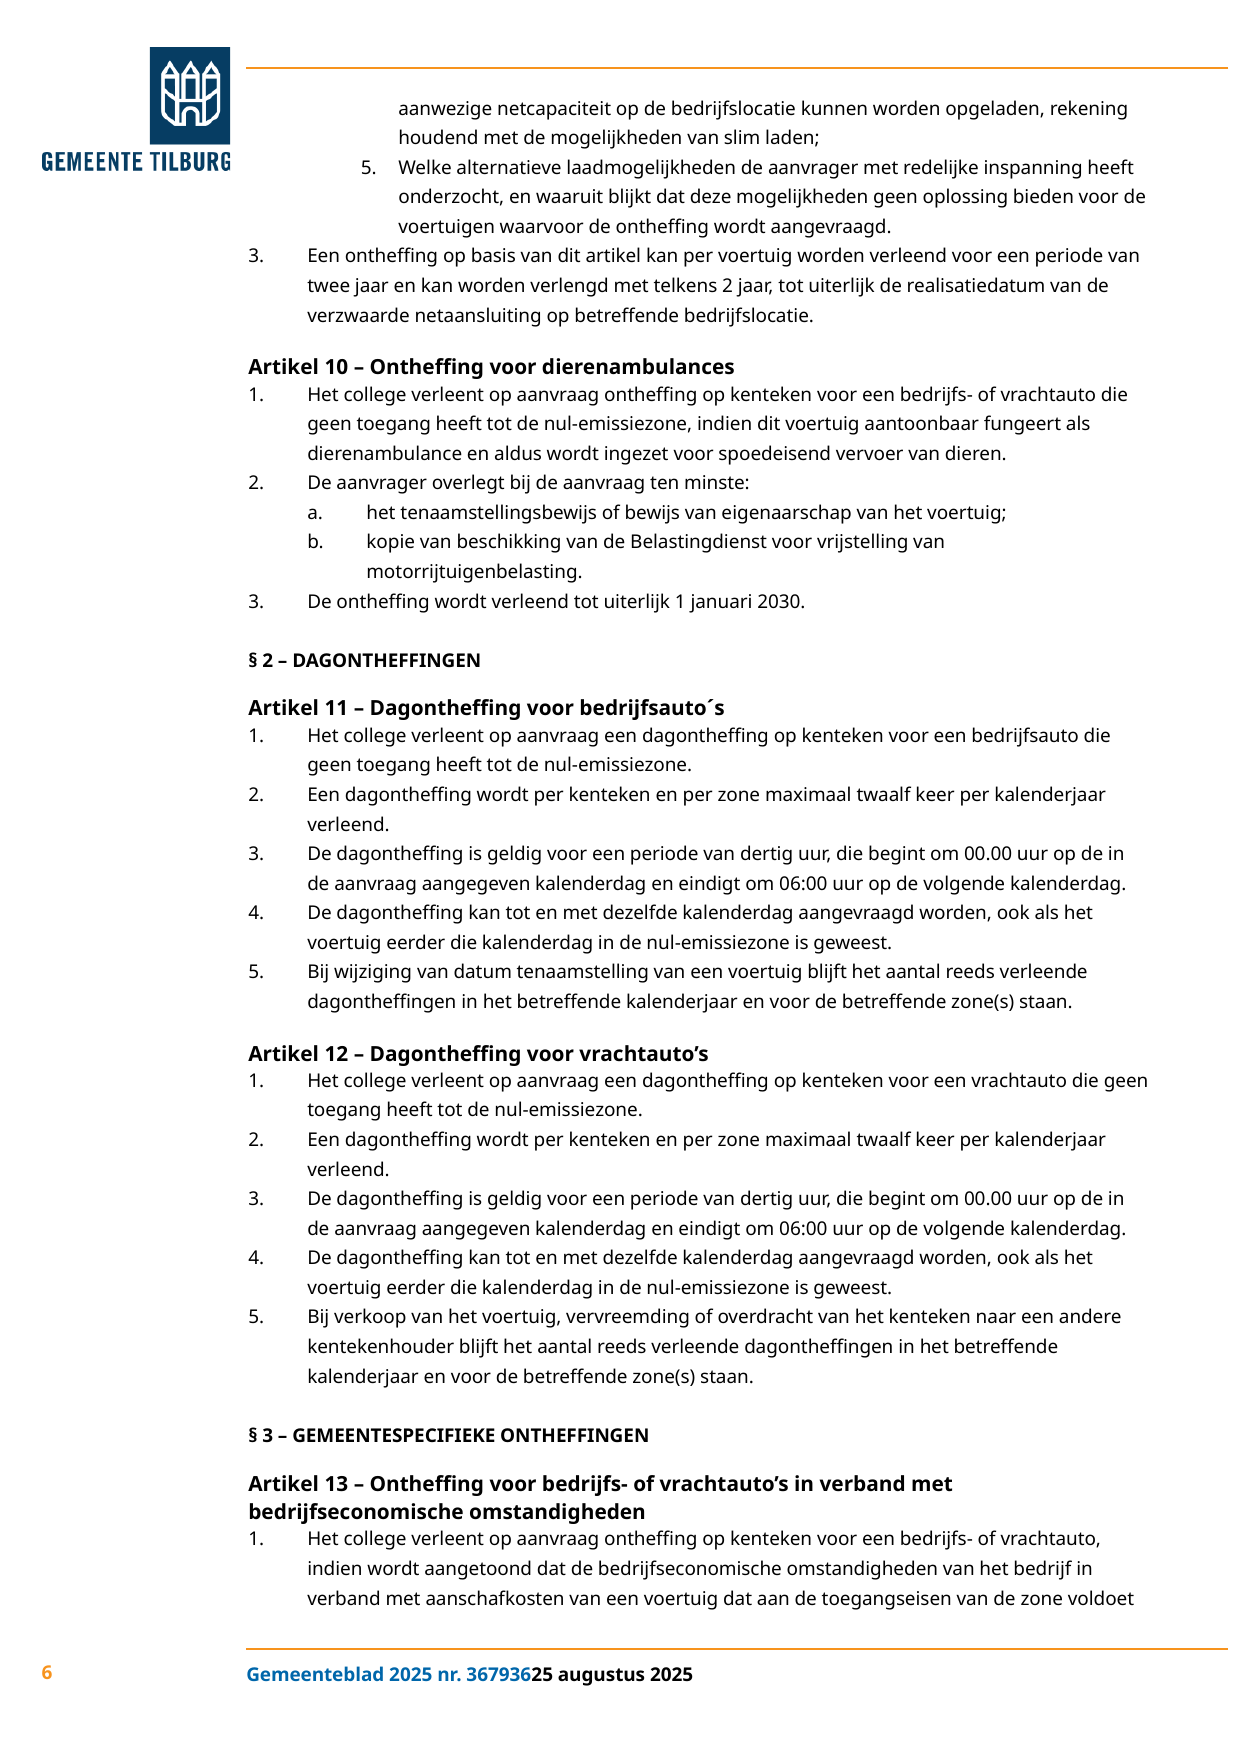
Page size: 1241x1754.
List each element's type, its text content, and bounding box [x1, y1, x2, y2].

list Het college verleent op aanvraag ontheffing op kenteken voor een bedrijfs- of vrachtauto die geen toegang heeft tot de nul-emissiezone, indien dit voertuig aantoonbaar fungeert als dierenambulance en aldus wordt ingezet voor spoedeisend vervoer van dieren. [248, 381, 1152, 466]
text Artikel 10 – Ontheffing voor dierenambulances [248, 352, 1152, 381]
list het tenaamstellingsbewijs of bewijs van eigenaarschap van het voertuig; [307, 499, 1152, 525]
list Het college verleent op aanvraag een dagontheffing op kenteken voor een vrachtauto die geen toegang heeft tot de nul-emissiezone. [248, 1067, 1152, 1122]
list De aanvrager overlegt bij de aanvraag ten minste: [248, 469, 1152, 495]
text Artikel 11 – Dagontheffing voor bedrijfsauto´s [248, 693, 1152, 722]
list Bij verkoop van het voertuig, vervreemding of overdracht van het kenteken naar een andere kentekenhouder blijft het aantal reeds verleende dagontheffingen in het betreffende kalenderjaar en voor de betreffende zone(s) staan. [248, 1304, 1152, 1389]
text Artikel 12 – Dagontheffing voor vrachtauto’s [248, 1039, 1152, 1067]
picture [41, 47, 231, 172]
list kopie van beschikking van de Belastingdienst voor vrijstelling van motorrijtuigenbelasting. [307, 529, 1152, 584]
list Het college verleent op aanvraag ontheffing op kenteken voor een bedrijfs- of vrachtauto, indien wordt aangetoond dat de bedrijfseconomische omstandigheden van het bedrijf in verband met aanschafkosten van een voertuig dat aan de toegangseisen van de zone voldoet [248, 1526, 1152, 1610]
list Een dagontheffing wordt per kenteken en per zone maximaal twaalf keer per kalenderjaar verleend. [248, 781, 1152, 836]
list Welke alternatieve laadmogelijkheden de aanvrager met redelijke inspanning heeft onderzocht, en waaruit blijkt dat deze mogelijkheden geen oplossing bieden voor de voertuigen waarvoor de ontheffing wordt aangevraagd. [361, 154, 1152, 239]
text § 2 – DAGONTHEFFINGEN [248, 647, 1152, 673]
text § 3 – GEMEENTESPECIFIEKE ONTHEFFINGEN [248, 1422, 1152, 1448]
text Artikel 13 – Ontheffing voor bedrijfs- of vrachtauto’s in verband met bedrijfseconomische omstandigheden [248, 1469, 1152, 1526]
list De ontheffing wordt verleend tot uiterlijk 1 januari 2030. [248, 588, 1152, 613]
list De dagontheffing kan tot en met dezelfde kalenderdag aangevraagd worden, ook als het voertuig eerder die kalenderdag in de nul-emissiezone is geweest. [248, 1244, 1152, 1300]
list Het college verleent op aanvraag een dagontheffing op kenteken voor een bedrijfsauto die geen toegang heeft tot de nul-emissiezone. [248, 722, 1152, 777]
list aanwezige netcapaciteit op de bedrijfslocatie kunnen worden opgeladen, rekening houdend met de mogelijkheden van slim laden; [361, 95, 1152, 150]
list Een ontheffing op basis van dit artikel kan per voertuig worden verleend voor een periode van twee jaar en kan worden verlengd met telkens 2 jaar, tot uiterlijk de realisatiedatum van de verzwaarde netaansluiting op betreffende bedrijfslocatie. [248, 243, 1152, 328]
list Bij wijziging van datum tenaamstelling van een voertuig blijft het aantal reeds verleende dagontheffingen in het betreffende kalenderjaar en voor de betreffende zone(s) staan. [248, 959, 1152, 1014]
list De dagontheffing is geldig voor een periode van dertig uur, die begint om 00.00 uur op de in de aanvraag aangegeven kalenderdag en eindigt om 06:00 uur op de volgende kalenderdag. [248, 1185, 1152, 1241]
list De dagontheffing is geldig voor een periode van dertig uur, die begint om 00.00 uur op de in de aanvraag aangegeven kalenderdag en eindigt om 06:00 uur op de volgende kalenderdag. [248, 840, 1152, 896]
list Een dagontheffing wordt per kenteken en per zone maximaal twaalf keer per kalenderjaar verleend. [248, 1126, 1152, 1182]
list De dagontheffing kan tot en met dezelfde kalenderdag aangevraagd worden, ook als het voertuig eerder die kalenderdag in de nul-emissiezone is geweest. [248, 899, 1152, 955]
